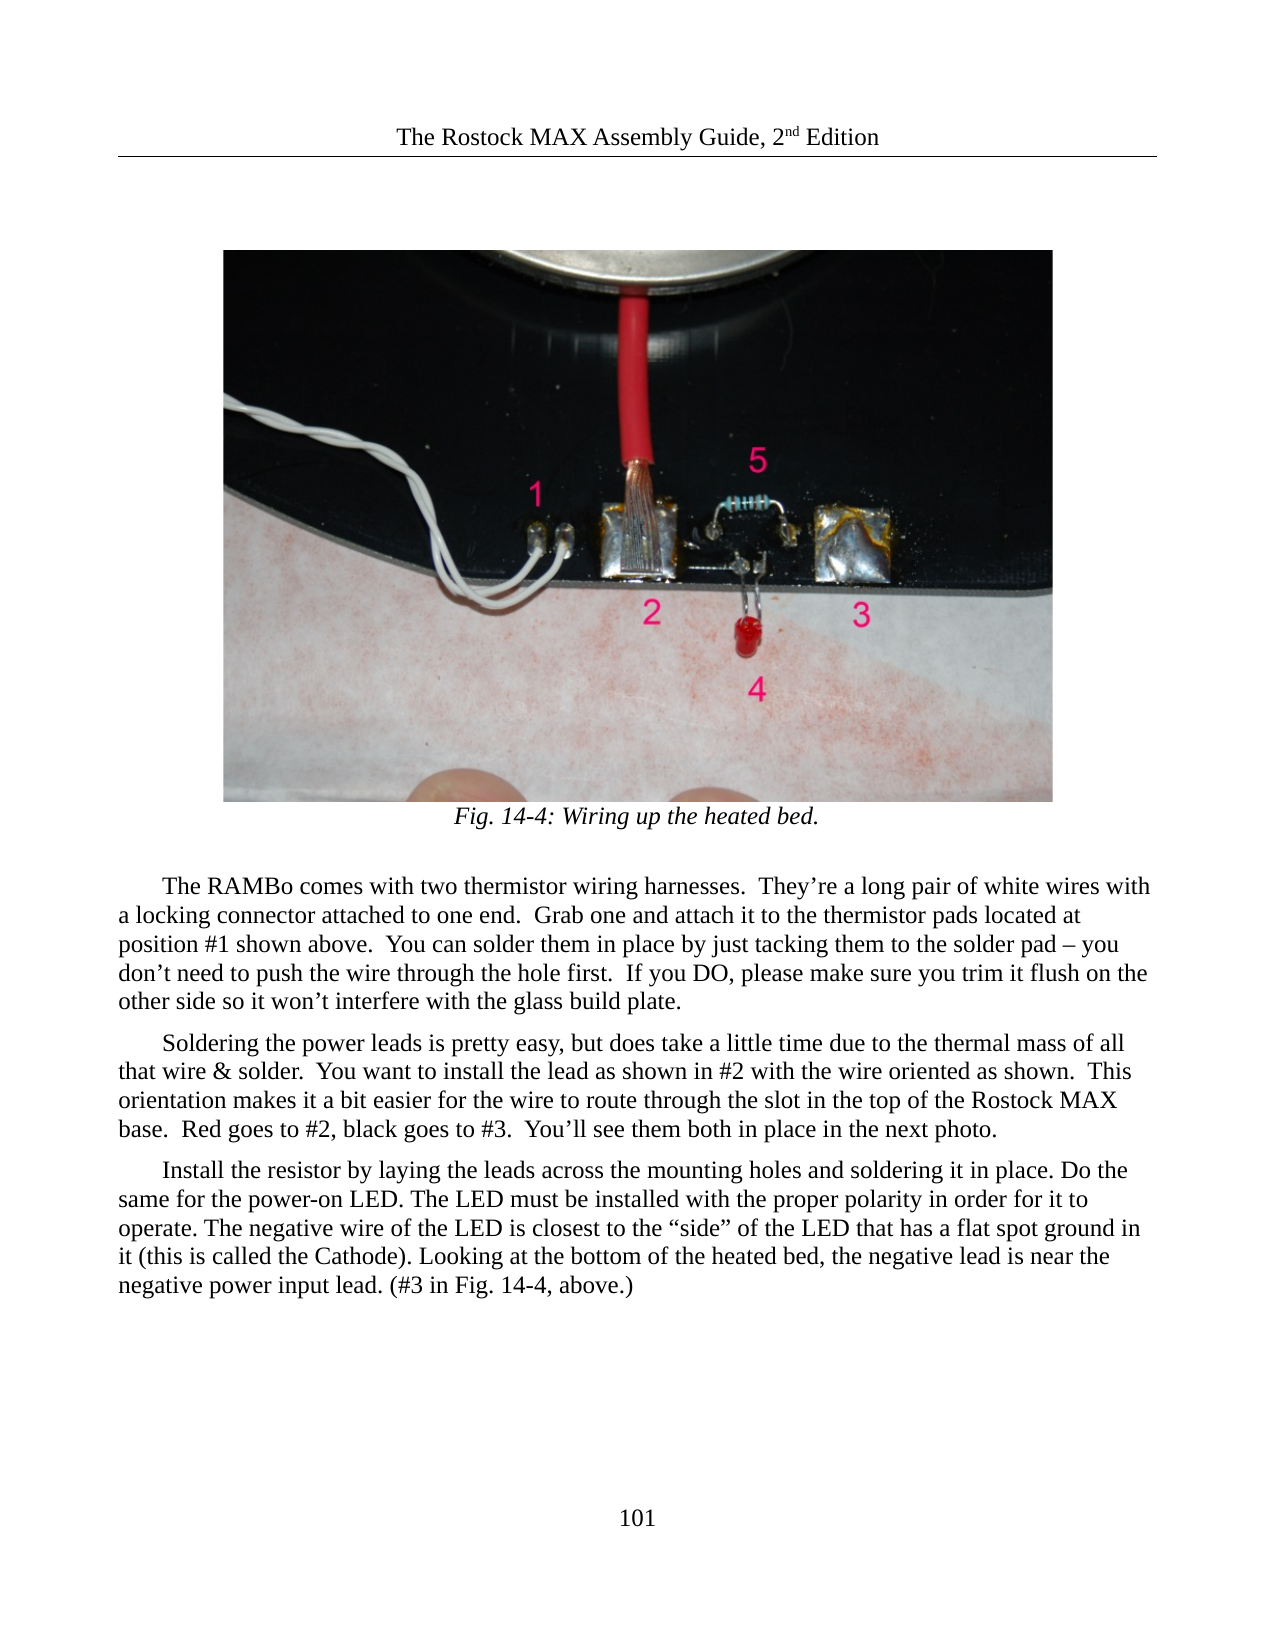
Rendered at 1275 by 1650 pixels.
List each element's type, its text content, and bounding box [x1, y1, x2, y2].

text Install the resistor by laying the leads across the mounting holes and soldering it in place. Do the same for the power-on LED. The LED must be installed with the proper polarity in order for it to operate. The negative wire of the LED is closest to the “side” of the LED that has a flat spot ground in it (this is called the Cathode). Looking at the bottom of the heated bed, the negative lead is near the negative power input lead. (#3 in Fig. 14-4, above.) [118, 1155, 1157, 1299]
text Fig. 14-4: Wiring up the heated bed. [223, 802, 1052, 830]
text Soldering the power leads is pretty easy, but does take a little time due to the thermal mass of all that wire & solder. You want to install the lead as shown in #2 with the wire oriented as shown. This orientation makes it a bit easier for the wire to route through the slot in the top of the Rostock MAX base. Red goes to #2, black goes to #3. You’ll see them both in place in the next photo. [118, 1028, 1157, 1143]
picture [223, 250, 1053, 802]
text The RAMBo comes with two thermistor wiring harnesses. They’re a long pair of white wires with a locking connector attached to one end. Grab one and attach it to the thermistor pads located at position #1 shown above. You can solder them in place by just tacking them to the solder pad – you don’t need to push the wire through the hole first. If you DO, please make sure you trim it flush on the other side so it won’t interfere with the glass build plate. [118, 871, 1157, 1015]
